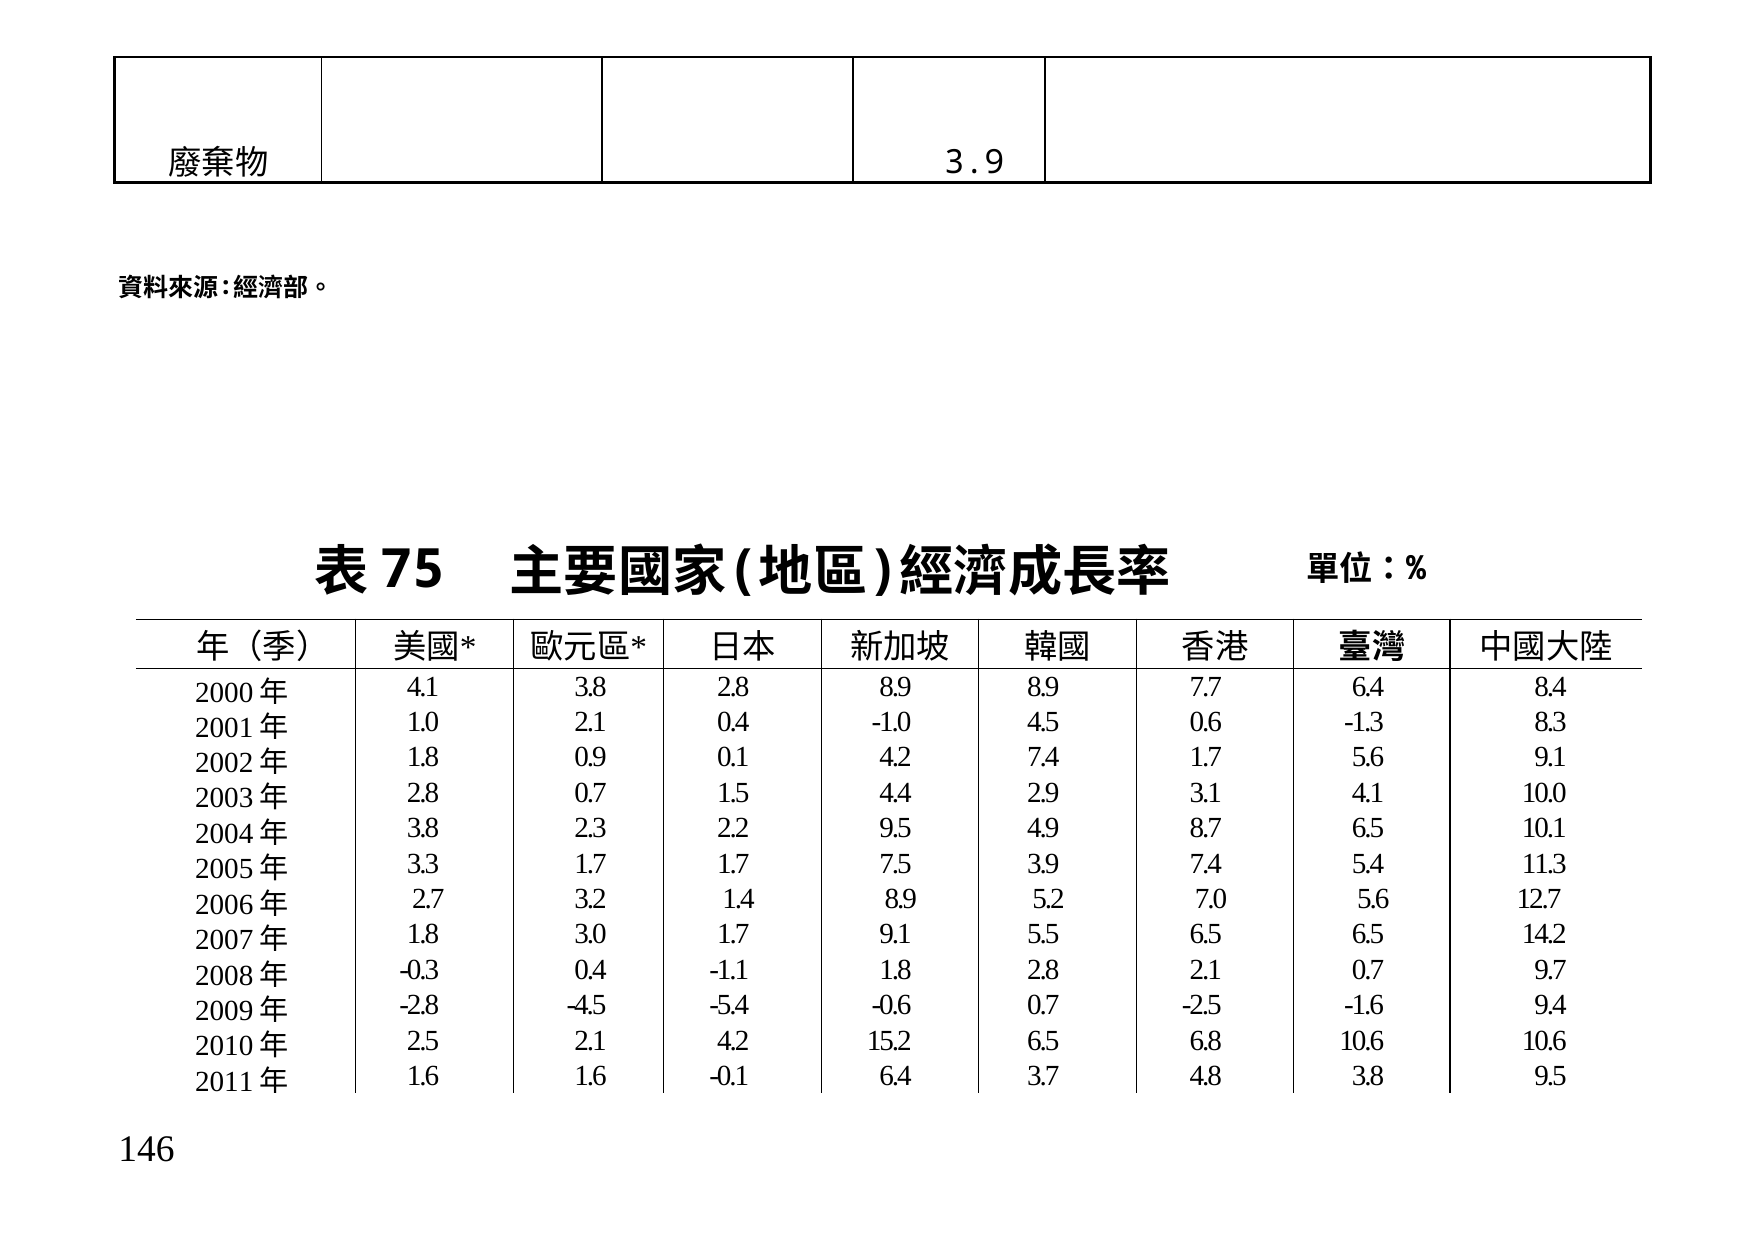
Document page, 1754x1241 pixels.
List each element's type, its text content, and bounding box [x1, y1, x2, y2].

table_cell 1.5 [664, 774, 821, 809]
table_cell 2005年 [136, 845, 355, 880]
table_cell 7.4 [979, 739, 1136, 774]
table_cell 1.7 [664, 916, 821, 951]
table_header 日本 [664, 620, 821, 668]
table_cell 9.7 [1451, 951, 1642, 986]
table_cell 4.4 [822, 774, 978, 809]
table_header 香港 [1137, 620, 1293, 668]
table_cell 3.2 [514, 880, 663, 916]
table_cell 0.9 [514, 739, 663, 774]
table_cell -1.6 [1294, 986, 1449, 1022]
table_cell 7.4 [1137, 845, 1293, 880]
table_cell 1.8 [356, 739, 513, 774]
table_cell 4.9 [979, 809, 1136, 845]
table_cell 2002年 [136, 739, 355, 774]
table_cell -1.0 [822, 703, 978, 738]
table_cell 1.6 [514, 1057, 663, 1093]
table_cell 3.0 [514, 916, 663, 951]
table_cell 2000年 [136, 669, 355, 703]
table_cell 6.5 [1294, 809, 1449, 845]
table_cell 14.2 [1451, 916, 1642, 951]
table_cell 4.1 [356, 669, 513, 703]
table_cell -5.4 [664, 986, 821, 1022]
table_cell 1.4 [664, 880, 821, 916]
table_cell 3.8 [356, 809, 513, 845]
table_cell 5.5 [979, 916, 1136, 951]
table_cell 5.6 [1294, 880, 1449, 916]
table_cell 4.5 [979, 703, 1136, 738]
table_cell 2.8 [664, 669, 821, 703]
table_cell 3.9 [979, 845, 1136, 880]
table_cell [322, 58, 601, 181]
table_cell -0.1 [664, 1057, 821, 1093]
table_cell -2.5 [1137, 986, 1293, 1022]
text 資料來源:經濟部。 [118, 243, 1636, 306]
table_cell 8.4 [1451, 669, 1642, 703]
table_cell 1.7 [514, 845, 663, 880]
table_cell 10.1 [1451, 809, 1642, 845]
table_cell 0.4 [514, 951, 663, 986]
table_cell 3.3 [356, 845, 513, 880]
table_cell -0.6 [822, 986, 978, 1022]
table_cell 2009年 [136, 986, 355, 1022]
table_cell 廢棄物 [116, 58, 321, 181]
table_cell 8.9 [822, 880, 978, 916]
table_cell 15.2 [822, 1022, 978, 1057]
table_cell 10.0 [1451, 774, 1642, 809]
table_cell 11.3 [1451, 845, 1642, 880]
table_cell 2.7 [356, 880, 513, 916]
table_cell 2.8 [979, 951, 1136, 986]
table_header 中國大陸 [1451, 620, 1642, 668]
table_cell 0.7 [979, 986, 1136, 1022]
table_cell 2007年 [136, 916, 355, 951]
table_cell 2.5 [356, 1022, 513, 1057]
table_cell 9.4 [1451, 986, 1642, 1022]
table_cell 9.5 [822, 809, 978, 845]
table_cell 2.1 [1137, 951, 1293, 986]
table_cell 6.5 [979, 1022, 1136, 1057]
table_cell 6.8 [1137, 1022, 1293, 1057]
table_cell 10.6 [1451, 1022, 1642, 1057]
table_cell 2003年 [136, 774, 355, 809]
table_cell 12.7 [1451, 880, 1642, 916]
table_cell 2.1 [514, 703, 663, 738]
table_cell 5.4 [1294, 845, 1449, 880]
table_cell 2.3 [514, 809, 663, 845]
table_cell 10.6 [1294, 1022, 1449, 1057]
table_cell 6.4 [1294, 669, 1449, 703]
table_cell 8.9 [979, 669, 1136, 703]
table_cell 9.5 [1451, 1057, 1642, 1093]
table_cell 9.1 [822, 916, 978, 951]
table_cell 6.4 [822, 1057, 978, 1093]
table_cell 1.8 [822, 951, 978, 986]
table_header 韓國 [979, 620, 1136, 668]
table_cell 7.5 [822, 845, 978, 880]
table_cell 6.5 [1137, 916, 1293, 951]
table_cell -2.8 [356, 986, 513, 1022]
table_cell 2.8 [356, 774, 513, 809]
table_cell -0.3 [356, 951, 513, 986]
table_cell 8.9 [822, 669, 978, 703]
table_cell -1.1 [664, 951, 821, 986]
table_cell 1.6 [356, 1057, 513, 1093]
text 表75 主要國家(地區)經濟成長率 單位：% [118, 493, 1636, 618]
table_cell 0.7 [1294, 951, 1449, 986]
table_cell 3.1 [1137, 774, 1293, 809]
table_cell 8.7 [1137, 809, 1293, 845]
table_cell 3.8 [514, 669, 663, 703]
table_header 歐元區* [514, 620, 663, 668]
table_header 年（季） [136, 620, 355, 668]
table_cell 7.0 [1137, 880, 1293, 916]
table_cell 4.1 [1294, 774, 1449, 809]
table_cell 2004年 [136, 809, 355, 845]
table_cell [1046, 58, 1649, 181]
table_cell 6.5 [1294, 916, 1449, 951]
table_cell 0.4 [664, 703, 821, 738]
table_cell 4.8 [1137, 1057, 1293, 1093]
table_cell 2010年 [136, 1022, 355, 1057]
table_cell 3.9 [854, 58, 1044, 181]
table_cell 2001年 [136, 703, 355, 738]
table_cell 7.7 [1137, 669, 1293, 703]
table_cell 1.7 [664, 845, 821, 880]
table_cell -4.5 [514, 986, 663, 1022]
table_cell 2.9 [979, 774, 1136, 809]
table_cell 9.1 [1451, 739, 1642, 774]
table_cell 4.2 [822, 739, 978, 774]
table_cell -1.3 [1294, 703, 1449, 738]
table_cell [603, 58, 852, 181]
table_cell 3.8 [1294, 1057, 1449, 1093]
table_cell 2.1 [514, 1022, 663, 1057]
table_cell 0.1 [664, 739, 821, 774]
table_cell 2008年 [136, 951, 355, 986]
table_cell 2006年 [136, 880, 355, 916]
table_cell 1.0 [356, 703, 513, 738]
table_cell 8.3 [1451, 703, 1642, 738]
table_header 臺灣 [1294, 620, 1449, 668]
table_cell 4.2 [664, 1022, 821, 1057]
table_cell 1.7 [1137, 739, 1293, 774]
table_cell 1.8 [356, 916, 513, 951]
table_cell 0.7 [514, 774, 663, 809]
table_cell 3.7 [979, 1057, 1136, 1093]
table_cell 5.6 [1294, 739, 1449, 774]
table_cell 0.6 [1137, 703, 1293, 738]
table_cell 2.2 [664, 809, 821, 845]
table_cell 5.2 [979, 880, 1136, 916]
table_header 新加坡 [822, 620, 978, 668]
table_cell 2011年 [136, 1057, 355, 1093]
table_header 美國* [356, 620, 513, 668]
